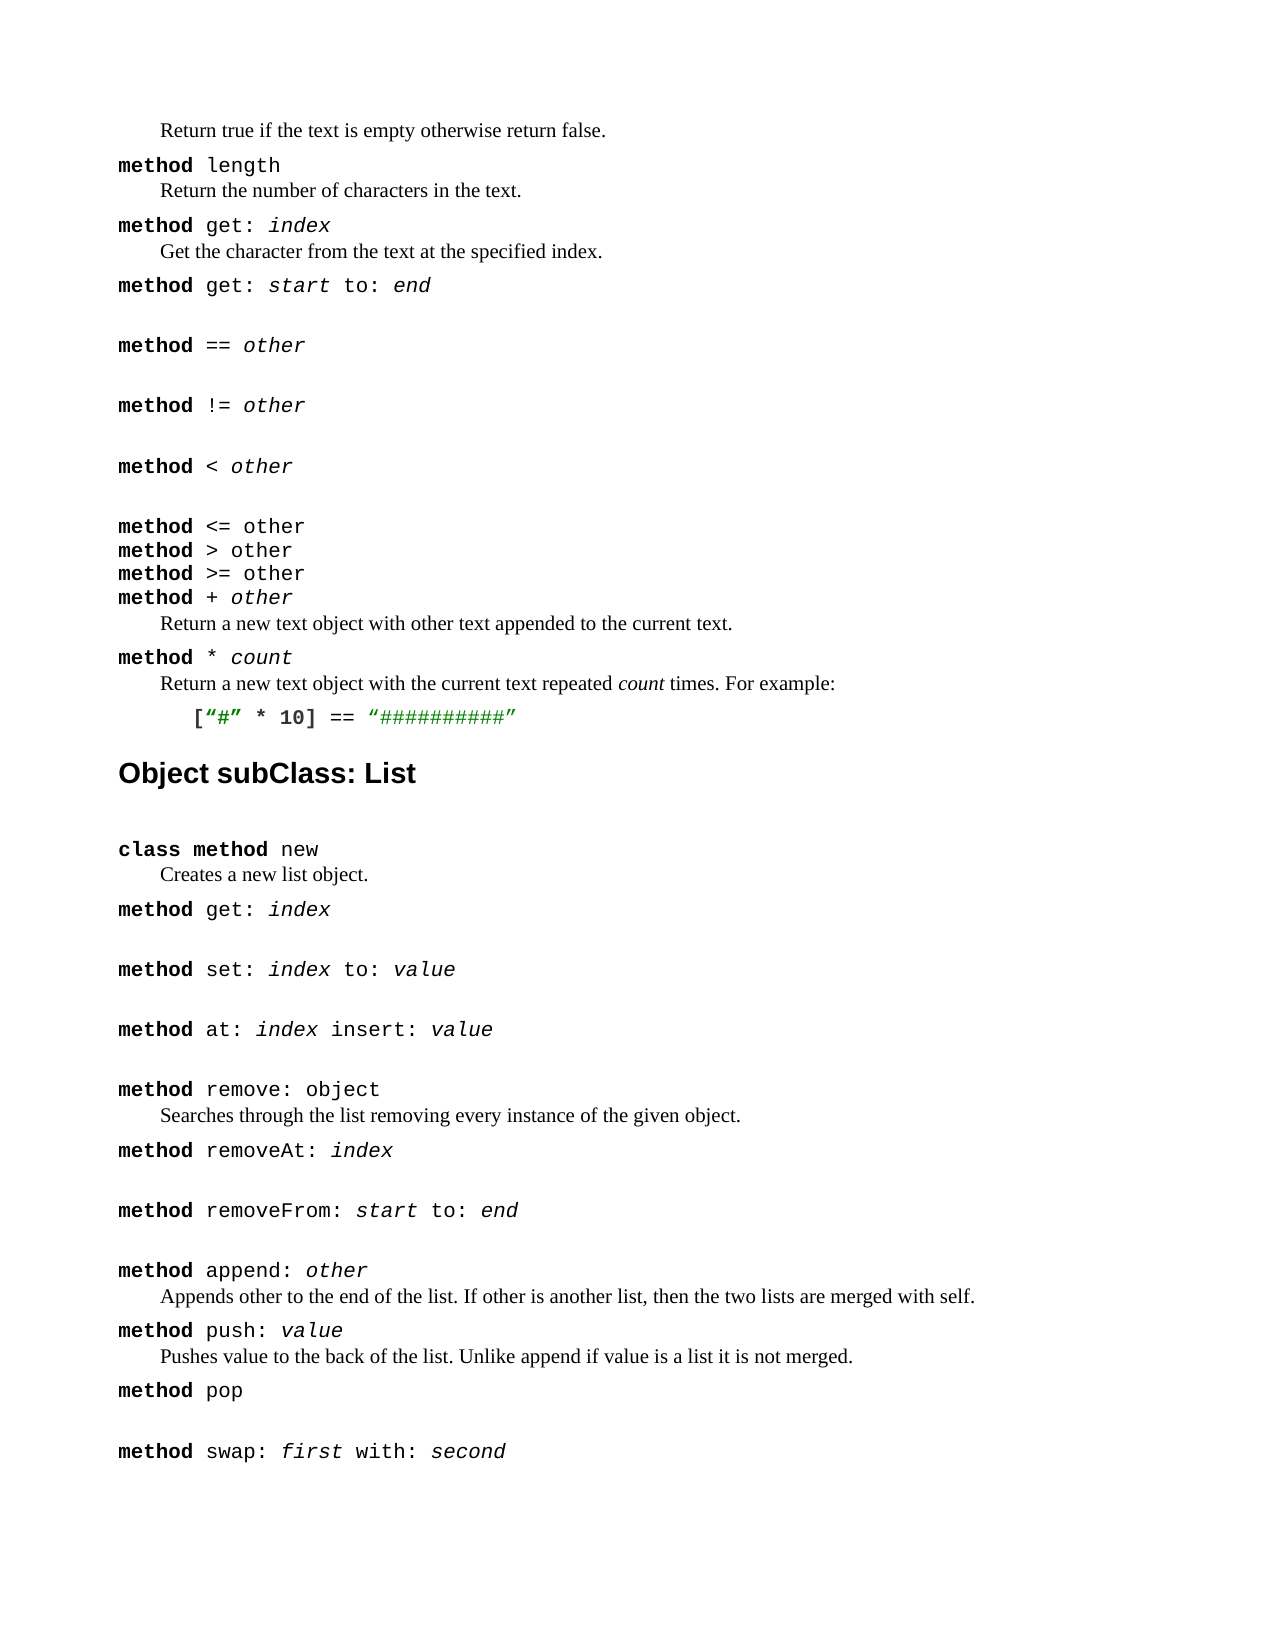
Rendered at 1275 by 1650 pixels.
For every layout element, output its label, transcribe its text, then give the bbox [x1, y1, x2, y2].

text Return a new text object with other text appended to the current text. [118, 611, 1157, 634]
text Searches through the list removing every instance of the given object. [118, 1103, 1157, 1127]
text method < other [118, 456, 1157, 479]
text method swap: first with: second [118, 1441, 1157, 1464]
text Return the number of characters in the text. [118, 178, 1157, 202]
text method != other [118, 396, 1157, 419]
text method get: index [118, 215, 1157, 238]
text method <= other [118, 516, 1157, 539]
text method + other [118, 587, 1157, 611]
text method == other [118, 335, 1157, 359]
text method set: index to: value [118, 959, 1157, 983]
text Creates a new list object. [118, 862, 1157, 886]
subtitle Object subClass: List [118, 756, 1157, 789]
text method * count [118, 647, 1157, 671]
text [“#” * 10] == “##########” [192, 707, 1157, 731]
text method > other [118, 539, 1157, 563]
text method get: index [118, 899, 1157, 922]
text method append: other [118, 1260, 1157, 1284]
text method at: index insert: value [118, 1019, 1157, 1043]
text Appends other to the end of the list. If other is another list, then the two lists are merged with self. [118, 1284, 1157, 1308]
text Pushes value to the back of the list. Unlike append if value is a list it is not merged. [118, 1344, 1157, 1368]
text method pop [118, 1380, 1157, 1404]
text method removeFrom: start to: end [118, 1200, 1157, 1223]
text Get the character from the text at the specified index. [118, 238, 1157, 263]
text method >= other [118, 563, 1157, 587]
text method removeAt: index [118, 1139, 1157, 1163]
text method length [118, 155, 1157, 178]
text Return a new text object with the current text repeated count times. For example: [118, 671, 1157, 695]
text method push: value [118, 1320, 1157, 1344]
text method get: start to: end [118, 275, 1157, 299]
text class method new [118, 838, 1157, 862]
text Return true if the text is empty otherwise return false. [118, 118, 1157, 142]
text method remove: object [118, 1079, 1157, 1103]
